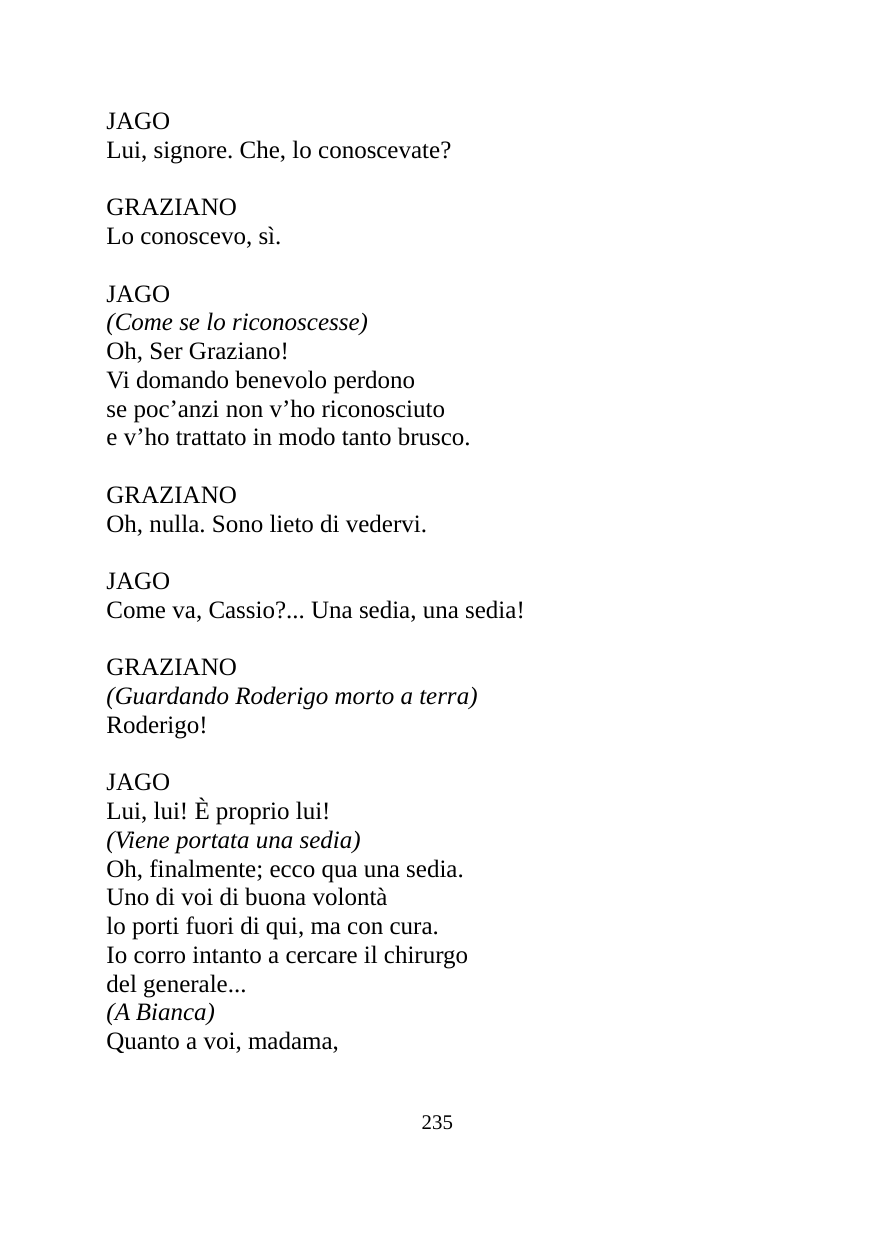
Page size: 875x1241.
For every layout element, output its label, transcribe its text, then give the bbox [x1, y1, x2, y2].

text e v’ho trattato in modo tanto brusco. [106, 422, 768, 451]
text JAGO Come va, Cassio?... Una sedia, una sedia! [106, 566, 768, 624]
text GRAZIANO Oh, nulla. Sono lieto di vedervi. [106, 480, 768, 537]
text JAGO Lui, lui! È proprio lui! [106, 767, 768, 825]
text (Viene portata una sedia) [106, 825, 768, 854]
text JAGO Lui, signore. Che, lo conoscevate? [106, 106, 768, 164]
text (A Bianca) [106, 997, 768, 1026]
text Uno di voi di buona volontà [106, 882, 768, 911]
text Quanto a voi, madama, [106, 1026, 768, 1055]
text del generale... [106, 969, 768, 997]
text Oh, finalmente; ecco qua una sedia. [106, 854, 768, 882]
text Roderigo! [106, 710, 768, 739]
text Oh, Ser Graziano! [106, 336, 768, 365]
text lo porti fuori di qui, ma con cura. [106, 911, 768, 940]
text Io corro intanto a cercare il chirurgo [106, 940, 768, 969]
text GRAZIANO Lo conoscevo, sì. [106, 192, 768, 250]
text GRAZIANO (Guardando Roderigo morto a terra) [106, 652, 768, 710]
text se poc’anzi non v’ho riconosciuto [106, 394, 768, 422]
text JAGO (Come se lo riconoscesse) [106, 279, 768, 336]
text Vi domando benevolo perdono [106, 365, 768, 394]
